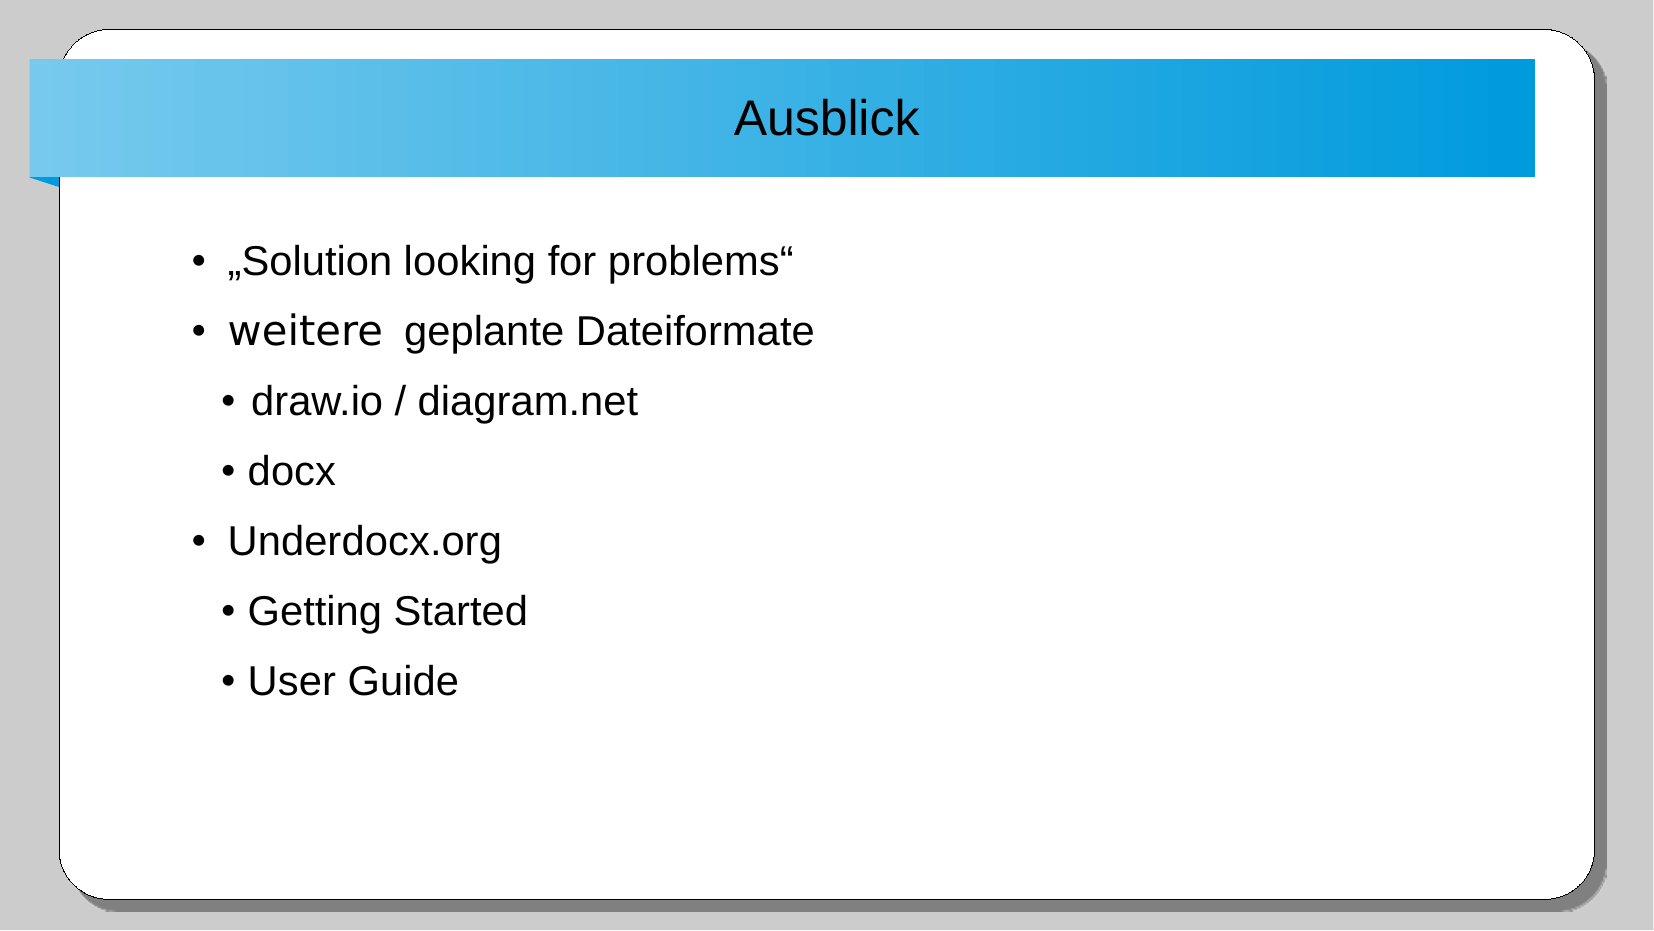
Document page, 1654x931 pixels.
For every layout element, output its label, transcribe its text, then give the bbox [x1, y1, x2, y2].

title Ausblick [118, 59, 1536, 178]
text_box  „Solution looking for problems“  weitere geplante Dateiformate  draw.io / diagram.net  docx  Underdocx.org  Getting Started  User Guide [177, 206, 1359, 827]
